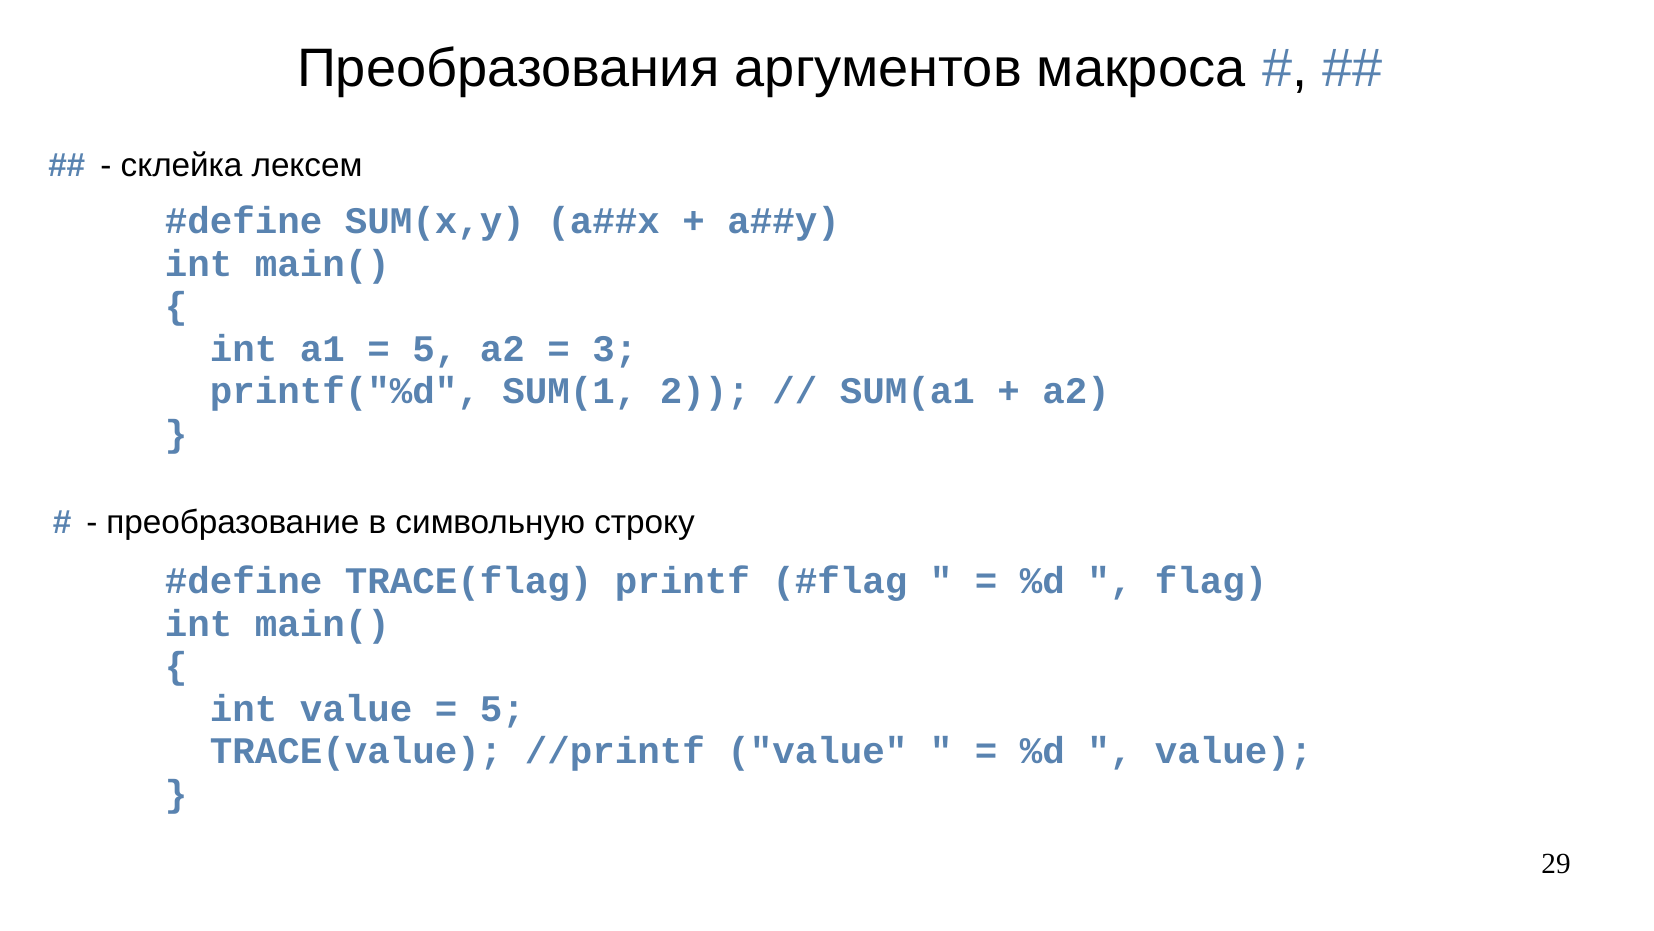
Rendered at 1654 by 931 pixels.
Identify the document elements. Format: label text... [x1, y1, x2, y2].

text_box ## - склейка лексем [33, 120, 1654, 196]
text_box # - преобразование в символьную строку [38, 477, 1456, 556]
text_box #define TRACE(flag) printf (#flag " = %d ", flag) int main() { int value = 5; TRACE(value); //printf ("value" " = %d ", value); } [150, 555, 1576, 826]
text_box #define SUM(x,y) (a##x + a##y) int main() { int a1 = 5, a2 = 3; printf("%d", SUM(1, 2)); // SUM(a1 + a2) } [150, 195, 1576, 511]
text_box Преобразования аргументов макроса #, ## [60, 30, 1621, 120]
